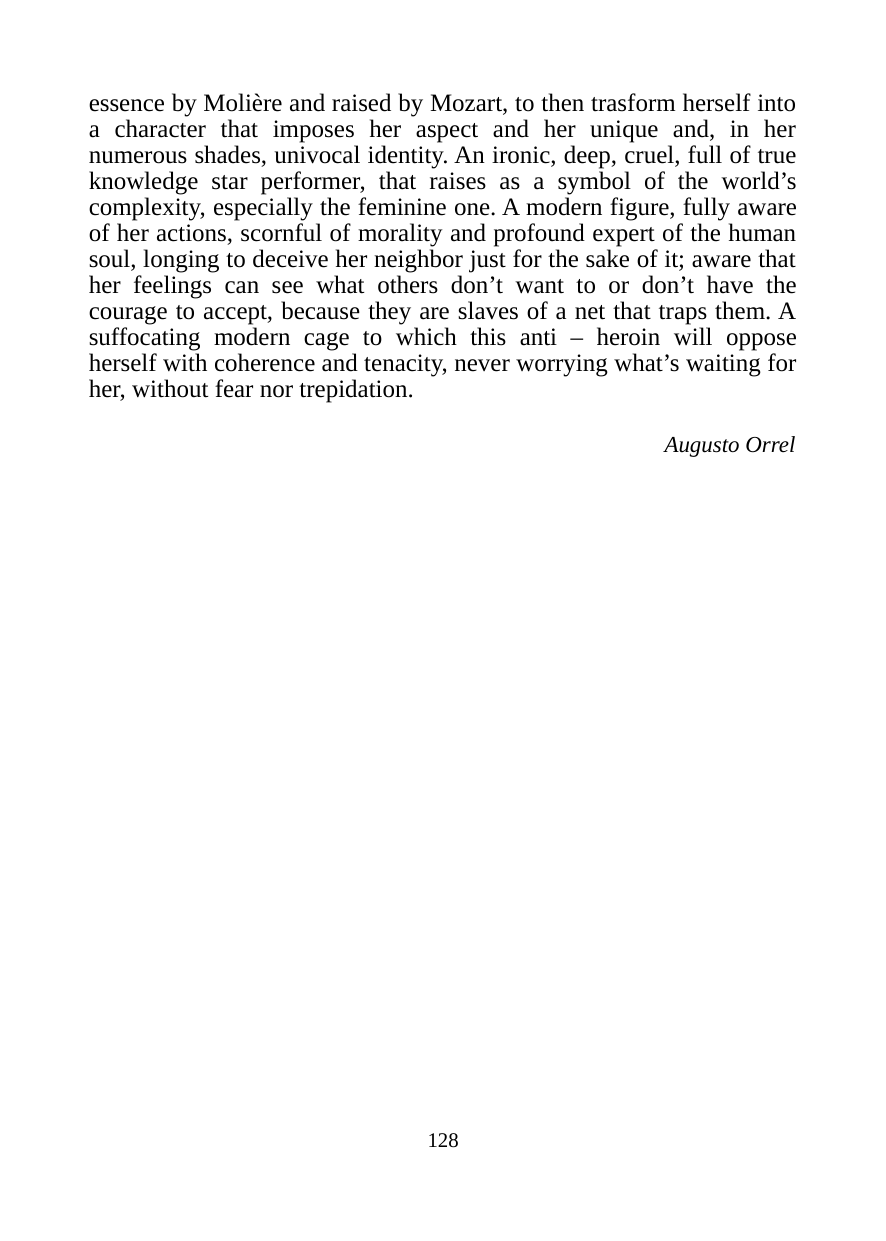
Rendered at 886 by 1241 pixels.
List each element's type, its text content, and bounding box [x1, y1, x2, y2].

text Augusto Orrel [88, 431, 797, 458]
text essence by Molière and raised by Mozart, to then trasform herself into a character that imposes her aspect and her unique and, in her numerous shades, univocal identity. An ironic, deep, cruel, full of true knowledge star performer, that raises as a symbol of the world’s complexity, especially the feminine one. A modern figure, fully aware of her actions, scornful of morality and profound expert of the human soul, longing to deceive her neighbor just for the sake of it; aware that her feelings can see what others don’t want to or don’t have the courage to accept, because they are slaves of a net that traps them. A suffocating modern cage to which this anti – heroin will oppose herself with coherence and tenacity, never worrying what’s waiting for her, without fear nor trepidation. [88, 88, 797, 403]
